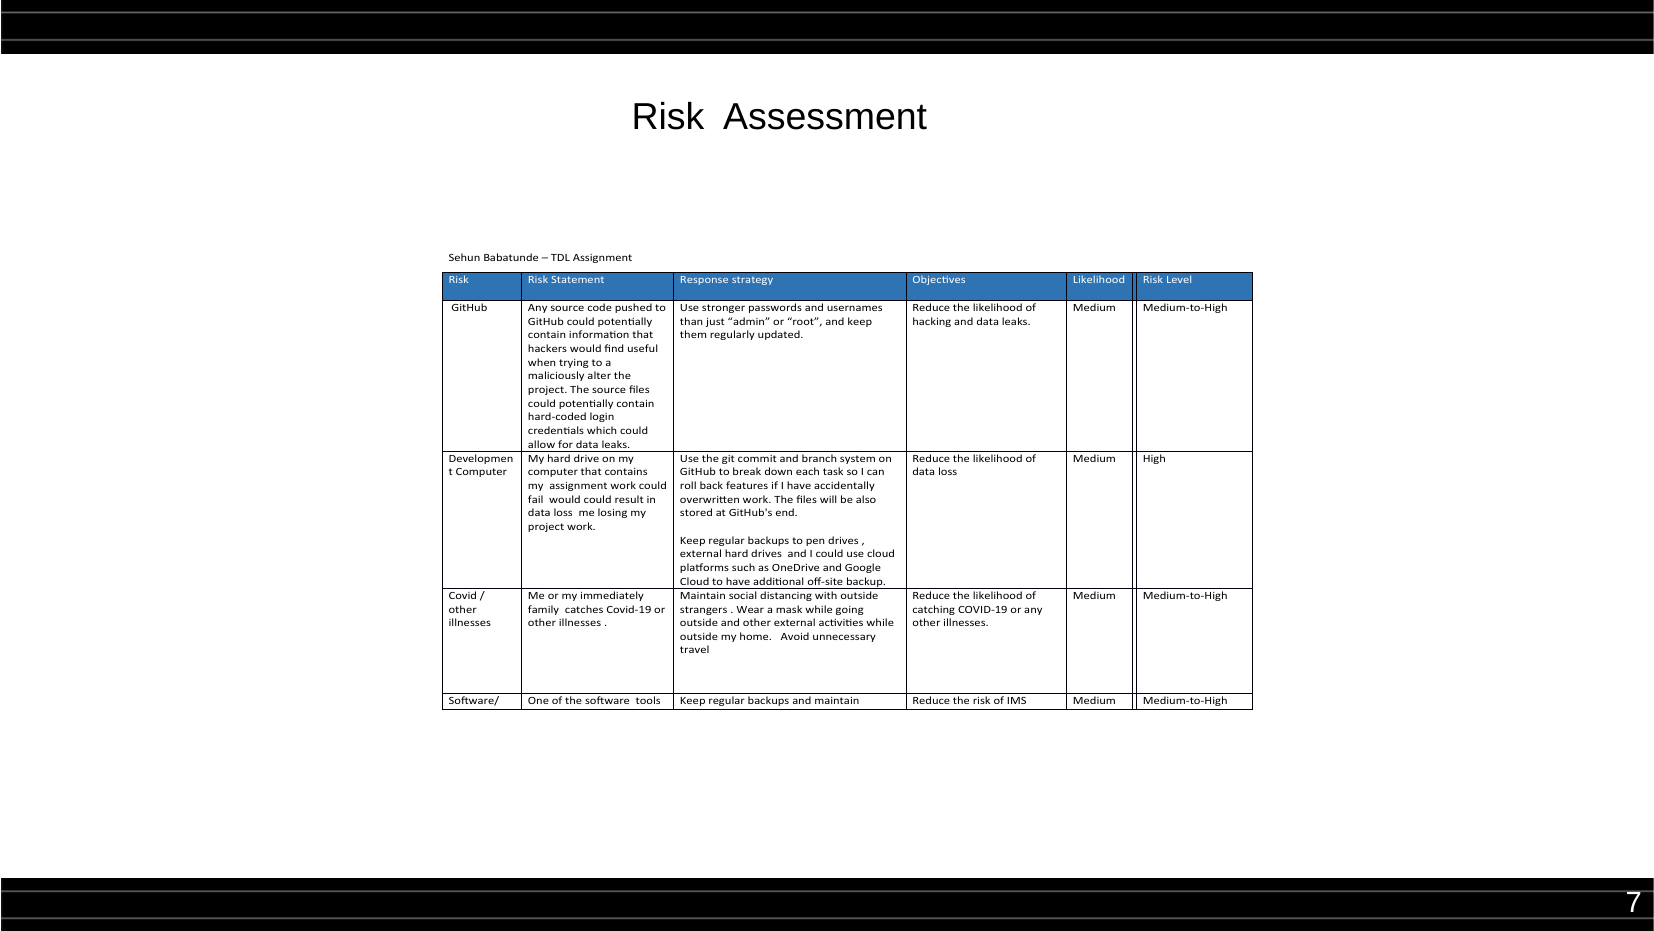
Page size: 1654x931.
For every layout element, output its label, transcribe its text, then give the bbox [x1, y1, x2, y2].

picture [366, 177, 1329, 783]
text_box Risk Assessment [354, 88, 1211, 146]
picture [1, 0, 1654, 54]
picture [1, 878, 1654, 931]
